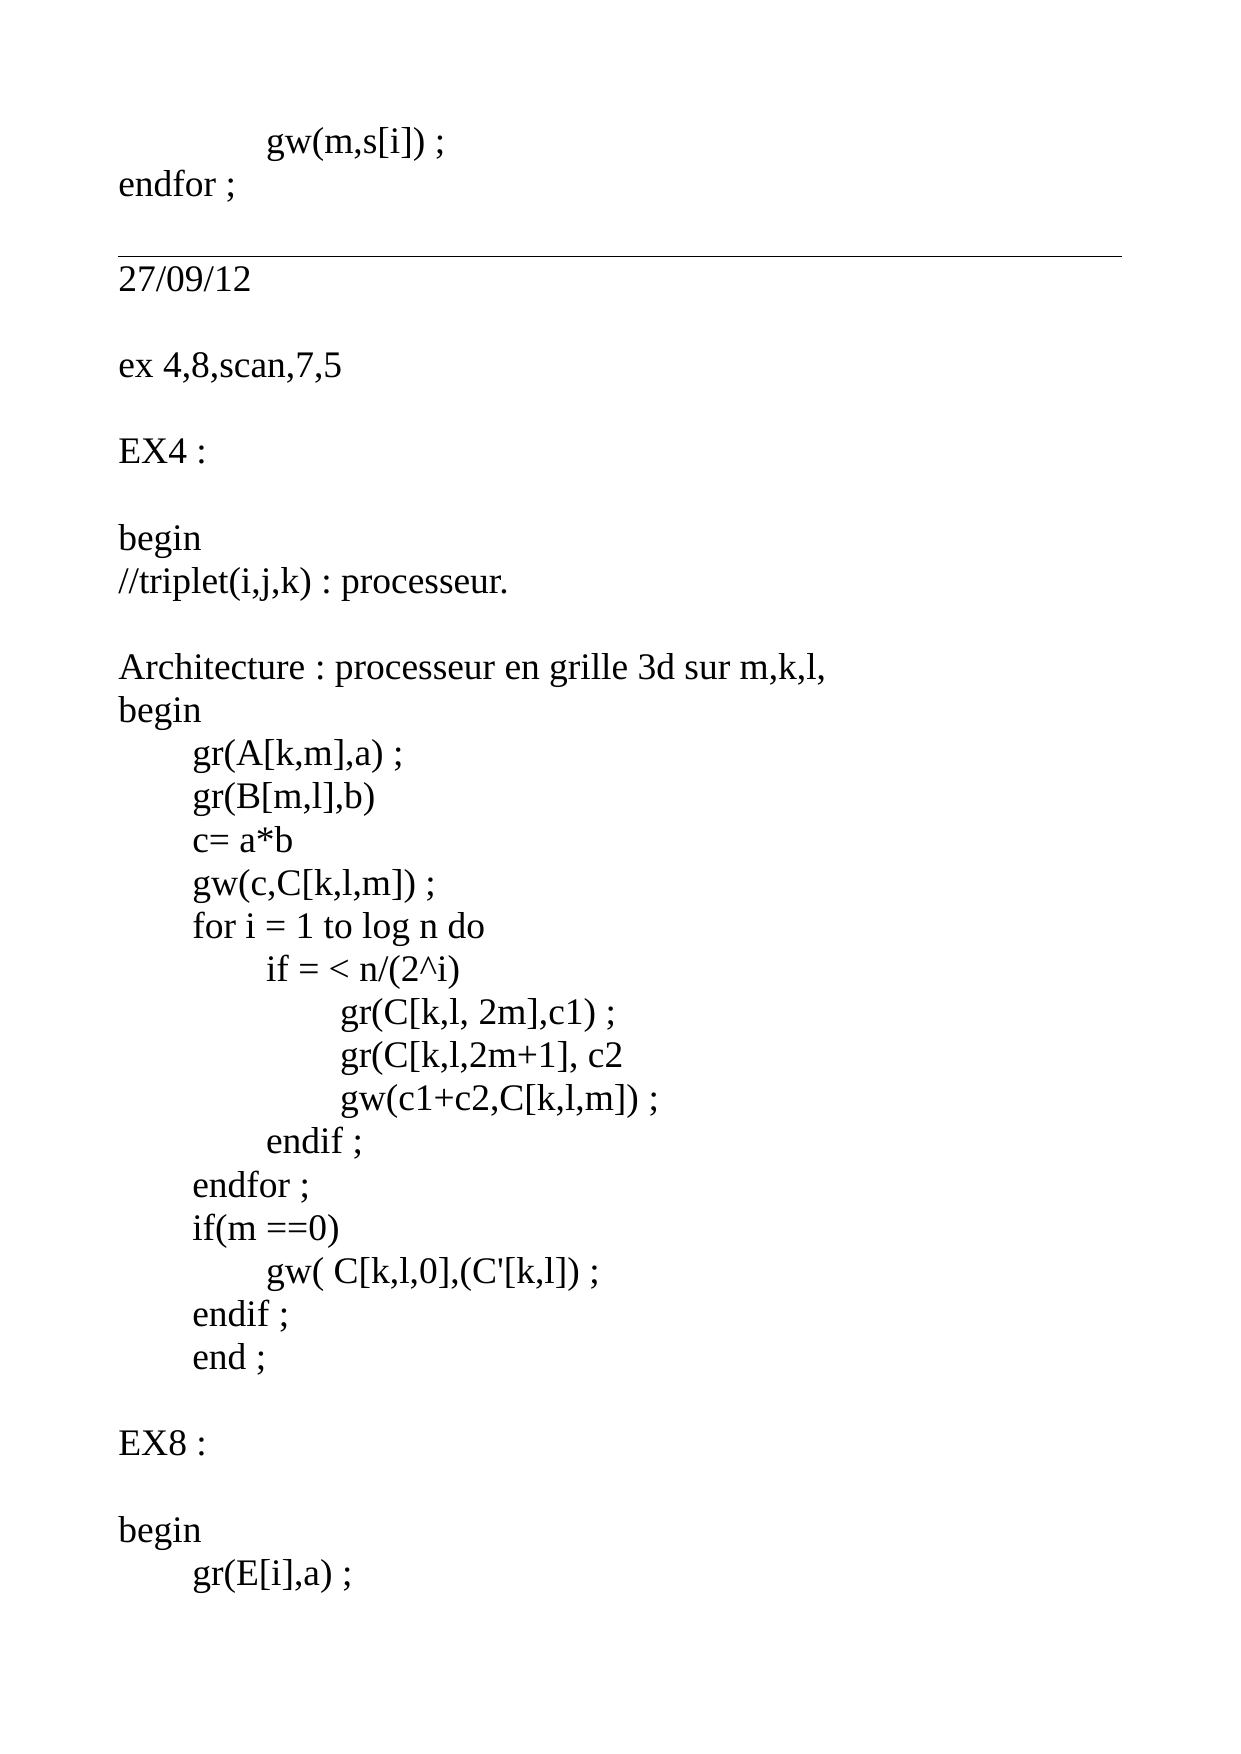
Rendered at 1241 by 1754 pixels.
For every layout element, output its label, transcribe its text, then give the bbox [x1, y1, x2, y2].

text if(m ==0) [118, 1205, 1122, 1248]
text begin [118, 1507, 1122, 1550]
text begin [118, 688, 1122, 731]
text gw(c1+c2,C[k,l,m]) ; [118, 1076, 1122, 1119]
text gr(C[k,l, 2m],c1) ; [118, 989, 1122, 1033]
text if = < n/(2^i) [118, 946, 1122, 989]
text c= a*b [118, 817, 1122, 860]
text gr(C[k,l,2m+1], c2 [118, 1033, 1122, 1076]
text gr(B[m,l],b) [118, 774, 1122, 817]
text gr(A[k,m],a) ; [118, 731, 1122, 774]
text gw(c,C[k,l,m]) ; [118, 860, 1122, 903]
text EX8 : [118, 1421, 1122, 1464]
text //triplet(i,j,k) : processeur. [118, 558, 1122, 601]
text ex 4,8,scan,7,5 [118, 343, 1122, 386]
text endfor ; [118, 161, 1122, 204]
text begin [118, 515, 1122, 558]
text gw(m,s[i]) ; [118, 118, 1122, 161]
text EX4 : [118, 429, 1122, 472]
text 27/09/12 [118, 257, 1122, 299]
text endif ; [118, 1291, 1122, 1334]
text for i = 1 to log n do [118, 903, 1122, 946]
text endfor ; [118, 1162, 1122, 1205]
text gr(E[i],a) ; [118, 1550, 1122, 1593]
text end ; [118, 1334, 1122, 1378]
text endif ; [118, 1119, 1122, 1162]
text gw( C[k,l,0],(C'[k,l]) ; [118, 1248, 1122, 1291]
text Architecture : processeur en grille 3d sur m,k,l, [118, 644, 1122, 688]
